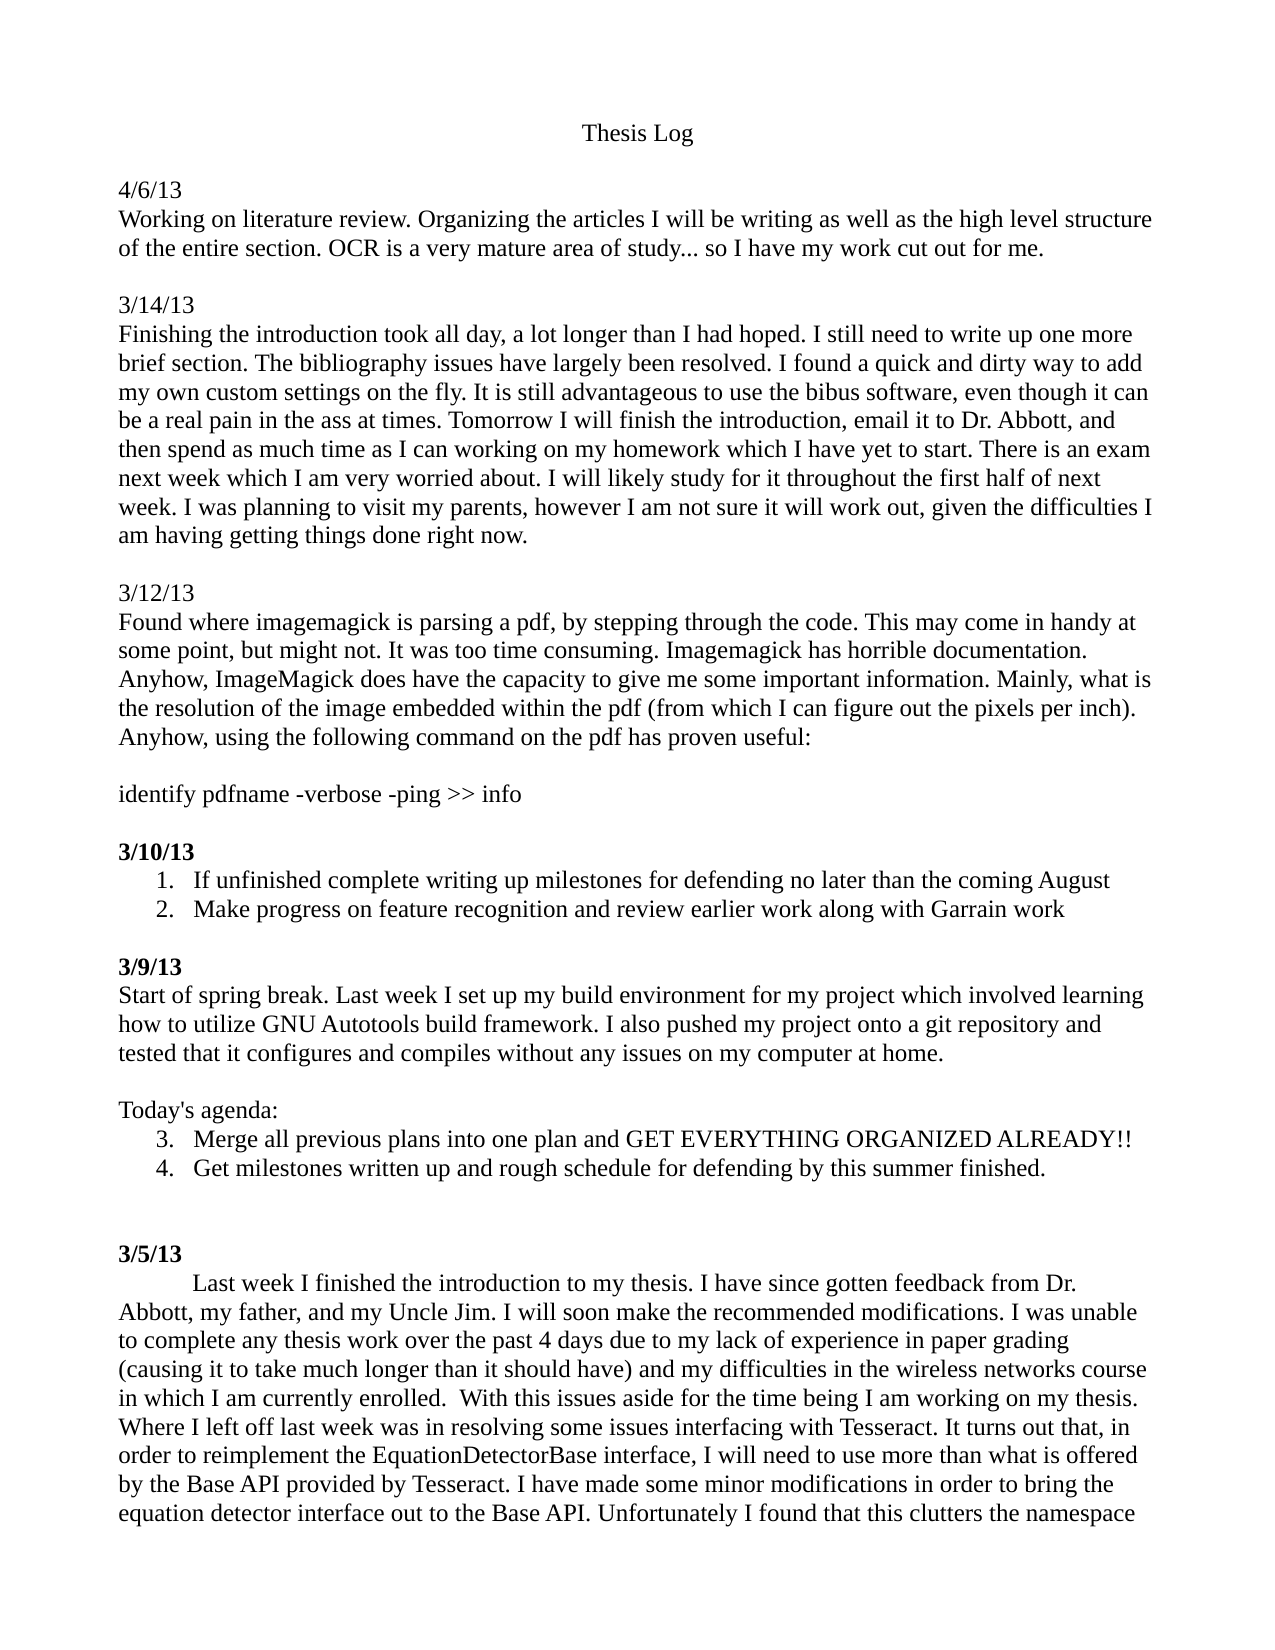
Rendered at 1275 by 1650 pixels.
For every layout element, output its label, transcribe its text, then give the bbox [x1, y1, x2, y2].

text 4/6/13 [118, 176, 1157, 204]
text 3/12/13 [118, 578, 1157, 607]
list If unfinished complete writing up milestones for defending no later than the coming August [156, 866, 1157, 894]
text Found where imagemagick is parsing a pdf, by stepping through the code. This may come in handy at some point, but might not. It was too time consuming. Imagemagick has horrible documentation. Anyhow, ImageMagick does have the capacity to give me some important information. Mainly, what is the resolution of the image embedded within the pdf (from which I can figure out the pixels per inch). Anyhow, using the following command on the pdf has proven useful: [118, 607, 1157, 751]
list Get milestones written up and rough schedule for defending by this summer finished. [156, 1153, 1157, 1182]
text Thesis Log [118, 118, 1157, 147]
text 3/9/13 [118, 952, 1157, 981]
list Make progress on feature recognition and review earlier work along with Garrain work [156, 894, 1157, 923]
text 3/14/13 [118, 291, 1157, 319]
text 3/5/13 [118, 1239, 1157, 1268]
list Merge all previous plans into one plan and GET EVERYTHING ORGANIZED ALREADY!! [156, 1124, 1157, 1153]
text 3/10/13 [118, 837, 1157, 866]
text Today's agenda: [118, 1096, 1157, 1124]
text Start of spring break. Last week I set up my build environment for my project which involved learning how to utilize GNU Autotools build framework. I also pushed my project onto a git repository and tested that it configures and compiles without any issues on my computer at home. [118, 981, 1157, 1067]
text identify pdfname -verbose -ping >> info [118, 779, 1157, 808]
text Finishing the introduction took all day, a lot longer than I had hoped. I still need to write up one more brief section. The bibliography issues have largely been resolved. I found a quick and dirty way to add my own custom settings on the fly. It is still advantageous to use the bibus software, even though it can be a real pain in the ass at times. Tomorrow I will finish the introduction, email it to Dr. Abbott, and then spend as much time as I can working on my homework which I have yet to start. There is an exam next week which I am very worried about. I will likely study for it throughout the first half of next week. I was planning to visit my parents, however I am not sure it will work out, given the difficulties I am having getting things done right now. [118, 319, 1157, 549]
text Working on literature review. Organizing the articles I will be writing as well as the high level structure of the entire section. OCR is a very mature area of study... so I have my work cut out for me. [118, 204, 1157, 262]
text Last week I finished the introduction to my thesis. I have since gotten feedback from Dr. Abbott, my father, and my Uncle Jim. I will soon make the recommended modifications. I was unable to complete any thesis work over the past 4 days due to my lack of experience in paper grading (causing it to take much longer than it should have) and my difficulties in the wireless networks course in which I am currently enrolled. With this issues aside for the time being I am working on my thesis. Where I left off last week was in resolving some issues interfacing with Tesseract. It turns out that, in order to reimplement the EquationDetectorBase interface, I will need to use more than what is offered by the Base API provided by Tesseract. I have made some minor modifications in order to bring the equation detector interface out to the Base API. Unfortunately I found that this clutters the namespace [118, 1268, 1157, 1527]
